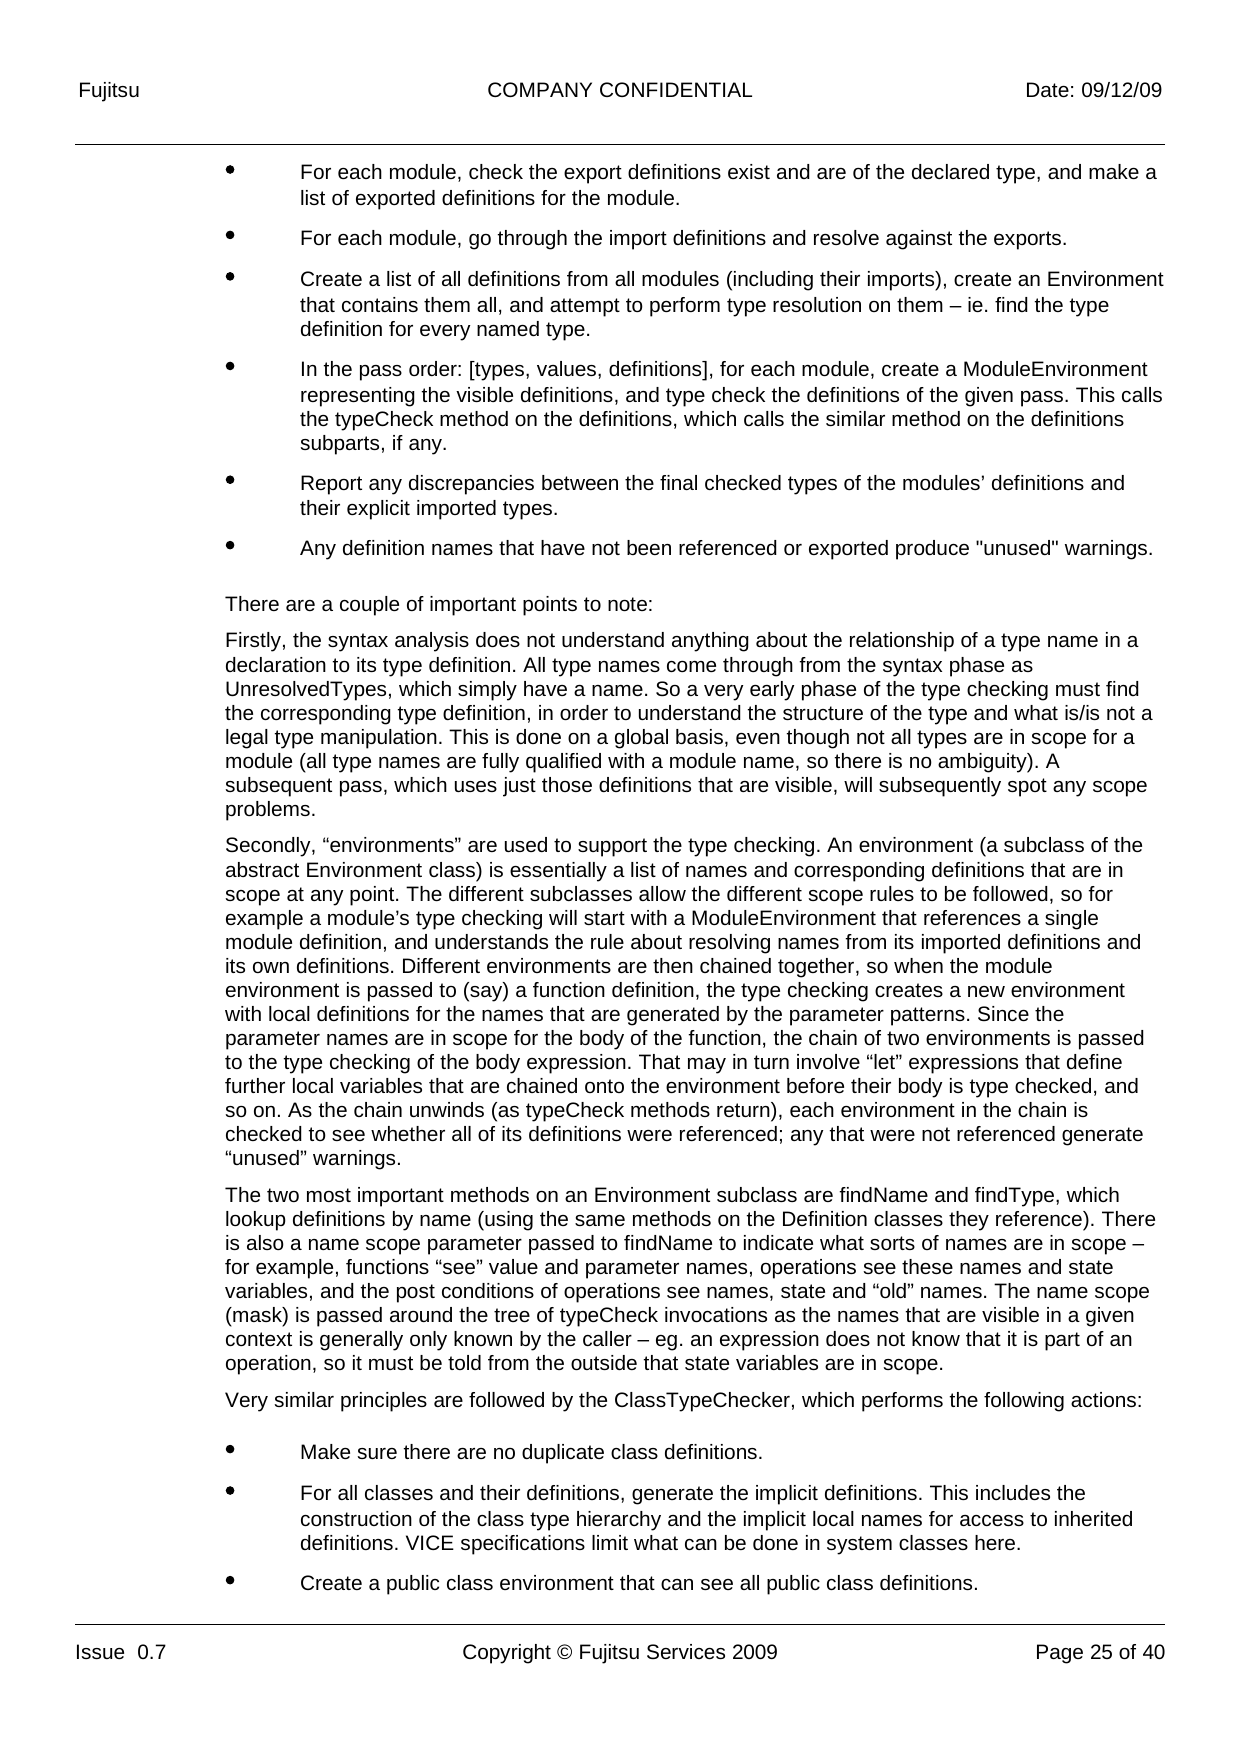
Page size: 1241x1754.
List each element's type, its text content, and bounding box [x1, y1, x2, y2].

list For each module, check the export definitions exist and are of the declared type, and make a list of exported definitions for the module. [225, 160, 1165, 210]
text Very similar principles are followed by the ClassTypeChecker, which performs the following actions: [225, 1388, 1165, 1412]
list In the pass order: [types, values, definitions], for each module, create a ModuleEnvironment representing the visible definitions, and type check the definitions of the given pass. This calls the typeCheck method on the definitions, which calls the similar method on the definitions subparts, if any. [225, 356, 1165, 455]
list Create a public class environment that can see all public class definitions. [225, 1570, 1165, 1597]
text Secondly, “environments” are used to support the type checking. An environment (a subclass of the abstract Environment class) is essentially a list of names and corresponding definitions that are in scope at any point. The different subclasses allow the different scope rules to be followed, so for example a module’s type checking will start with a ModuleEnvironment that references a single module definition, and understands the rule about resolving names from its imported definitions and its own definitions. Different environments are then chained together, so when the module environment is passed to (say) a function definition, the type checking creates a new environment with local definitions for the names that are generated by the parameter patterns. Since the parameter names are in scope for the body of the function, the chain of two environments is passed to the type checking of the body expression. That may in turn involve “let” expressions that define further local variables that are chained onto the environment before their body is type checked, and so on. As the chain unwinds (as typeCheck methods return), each environment in the chain is checked to see whether all of its definitions were referenced; any that were not referenced generate “unused” warnings. [225, 833, 1165, 1170]
list For each module, go through the import definitions and resolve against the exports. [225, 225, 1165, 252]
text Firstly, the syntax analysis does not understand anything about the relationship of a type name in a declaration to its type definition. All type names come through from the syntax phase as UnresolvedTypes, which simply have a name. So a very early phase of the type checking must find the corresponding type definition, in order to understand the structure of the type and what is/is not a legal type manipulation. This is done on a global basis, even though not all types are in scope for a module (all type names are fully qualified with a module name, so there is no ambiguity). A subsequent pass, which uses just those definitions that are visible, will subsequently spot any scope problems. [225, 628, 1165, 821]
list Create a list of all definitions from all modules (including their imports), create an Environment that contains them all, and attempt to perform type resolution on them – ie. find the type definition for every named type. [225, 267, 1165, 341]
list For all classes and their definitions, generate the implicit definitions. This includes the construction of the class type hierarchy and the implicit local names for access to inherited definitions. VICE specifications limit what can be done in system classes here. [225, 1481, 1165, 1555]
text The two most important methods on an Environment subclass are findName and findType, which lookup definitions by name (using the same methods on the Definition classes they reference). There is also a name scope parameter passed to findName to indicate what sorts of names are in scope – for example, functions “see” value and parameter names, operations see these names and state variables, and the post conditions of operations see names, state and “old” names. The name scope (mask) is passed around the tree of typeCheck invocations as the names that are visible in a given context is generally only known by the caller – eg. an expression does not know that it is part of an operation, so it must be told from the outside that state variables are in scope. [225, 1183, 1165, 1375]
list Any definition names that have not been referenced or exported produce "unused" warnings. [225, 535, 1165, 562]
text There are a couple of important points to note: [225, 592, 1165, 616]
list Report any discrepancies between the final checked types of the modules’ definitions and their explicit imported types. [225, 470, 1165, 520]
list Make sure there are no duplicate class definitions. [225, 1439, 1165, 1466]
